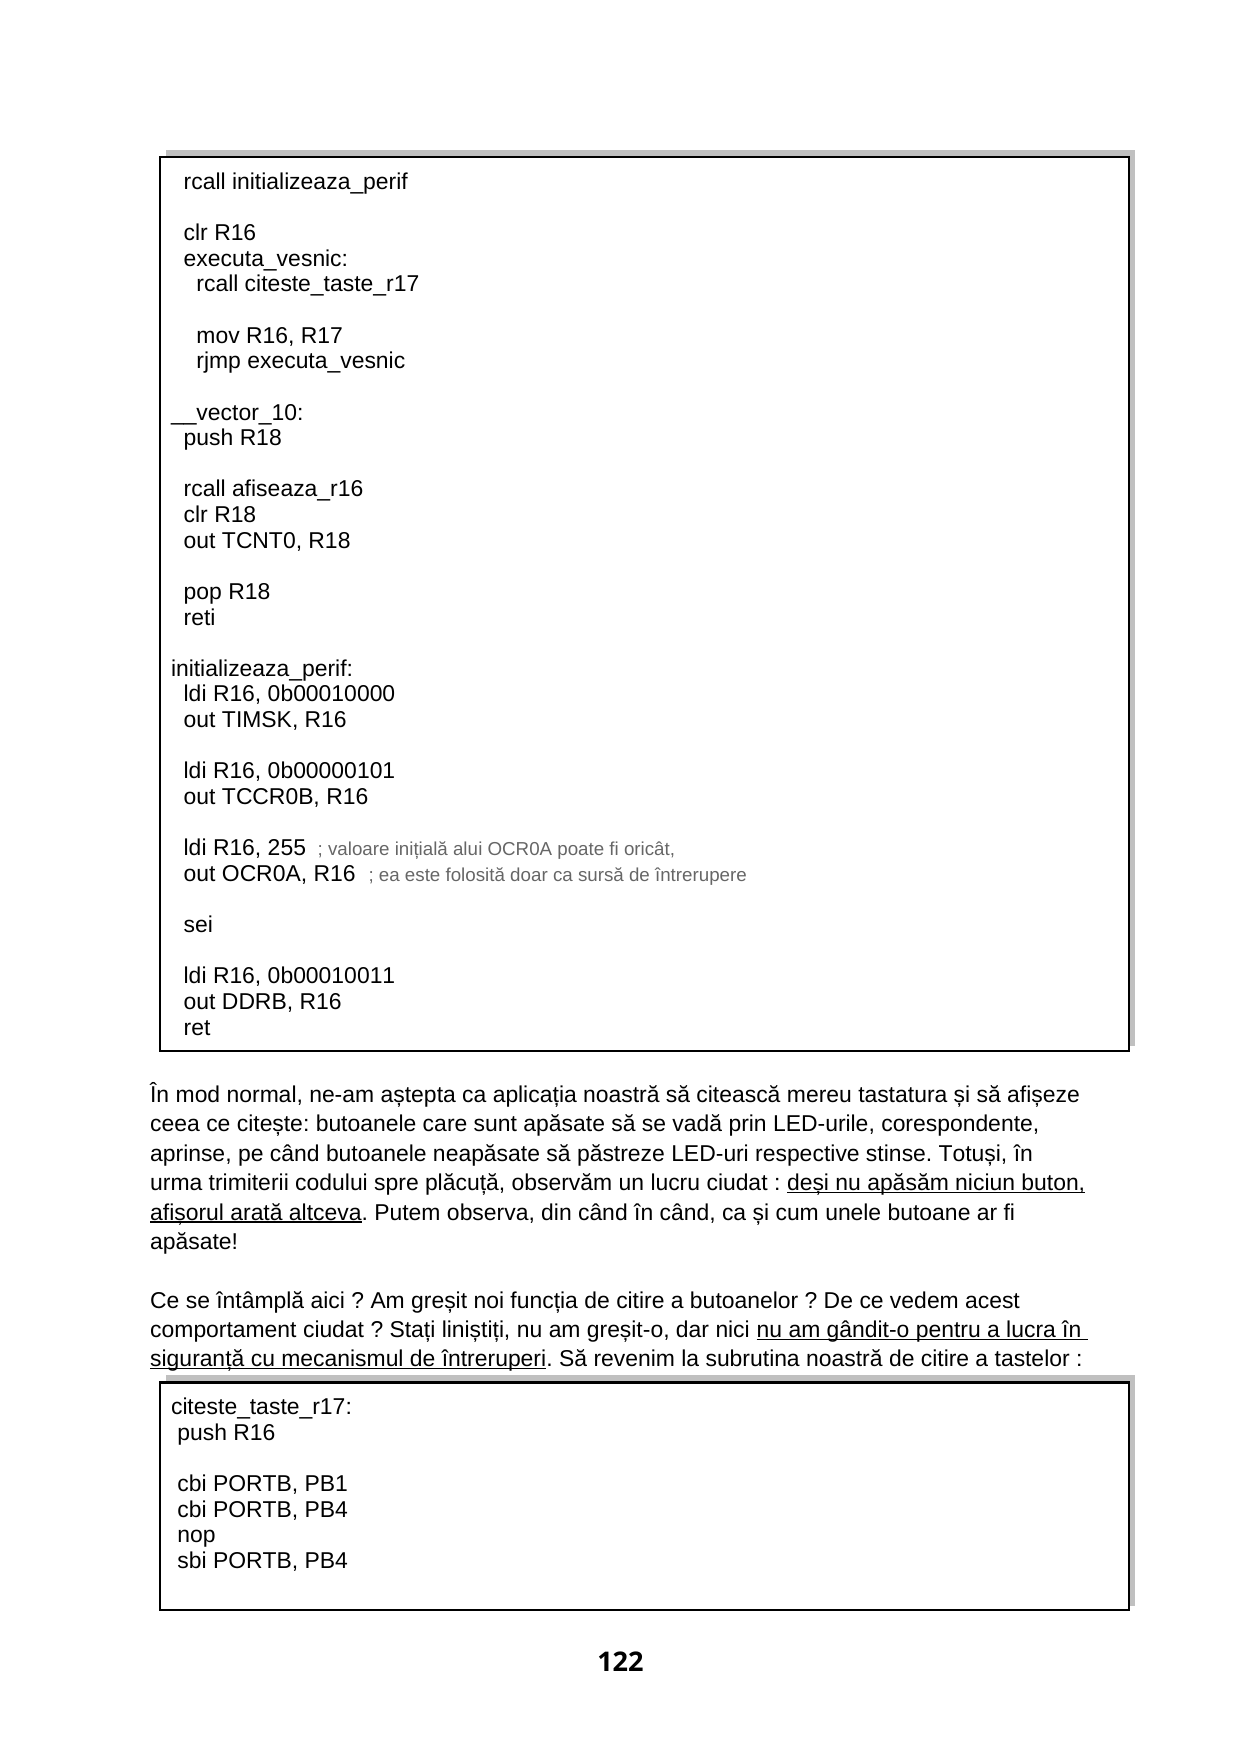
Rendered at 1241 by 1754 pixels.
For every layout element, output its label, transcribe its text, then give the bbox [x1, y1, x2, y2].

table_header citeste_taste_r17: push R16 cbi PORTB, PB1 cbi PORTB, PB4 nop sbi PORTB, PB4 [161, 1384, 1128, 1609]
text În mod normal, ne-am aștepta ca aplicația noastră să citească mereu tastatura și să afișeze ceea ce citește: butoanele care sunt apăsate să se vadă prin LED-urile, corespondente, aprinse, pe când butoanele neapăsate să păstreze LED-uri respective stinse. Totuși, în urma trimiterii codului spre plăcuță, observăm un lucru ciudat : deși nu apăsăm niciun buton, afișorul arată altceva. Putem observa, din când în când, ca și cum unele butoane ar fi apăsate! [150, 1082, 1091, 1254]
text Ce se întâmplă aici ? Am greșit noi funcția de citire a butoanelor ? De ce vedem acest comportament ciudat ? Stați liniștiți, nu am greșit-o, dar nici nu am gândit-o pentru a lucra în siguranță cu mecanismul de întreruperi. Să revenim la subrutina noastră de citire a tastelor : [150, 1287, 1091, 1372]
table_header rcall initializeaza_perif clr R16 executa_vesnic: rcall citeste_taste_r17 mov R16, R17 rjmp executa_vesnic __vector_10: push R18 rcall afiseaza_r16 clr R18 out TCNT0, R18 pop R18 reti initializeaza_perif: ldi R16, 0b00010000 out TIMSK, R16 ldi R16, 0b00000101 out TCCR0B, R16 ldi R16, 255 ; valoare inițială alui OCR0A poate fi oricât, out OCR0A, R16 ; ea este folosită doar ca sursă de întrerupere sei ldi R16, 0b00010011 out DDRB, R16 ret [161, 158, 1128, 1050]
